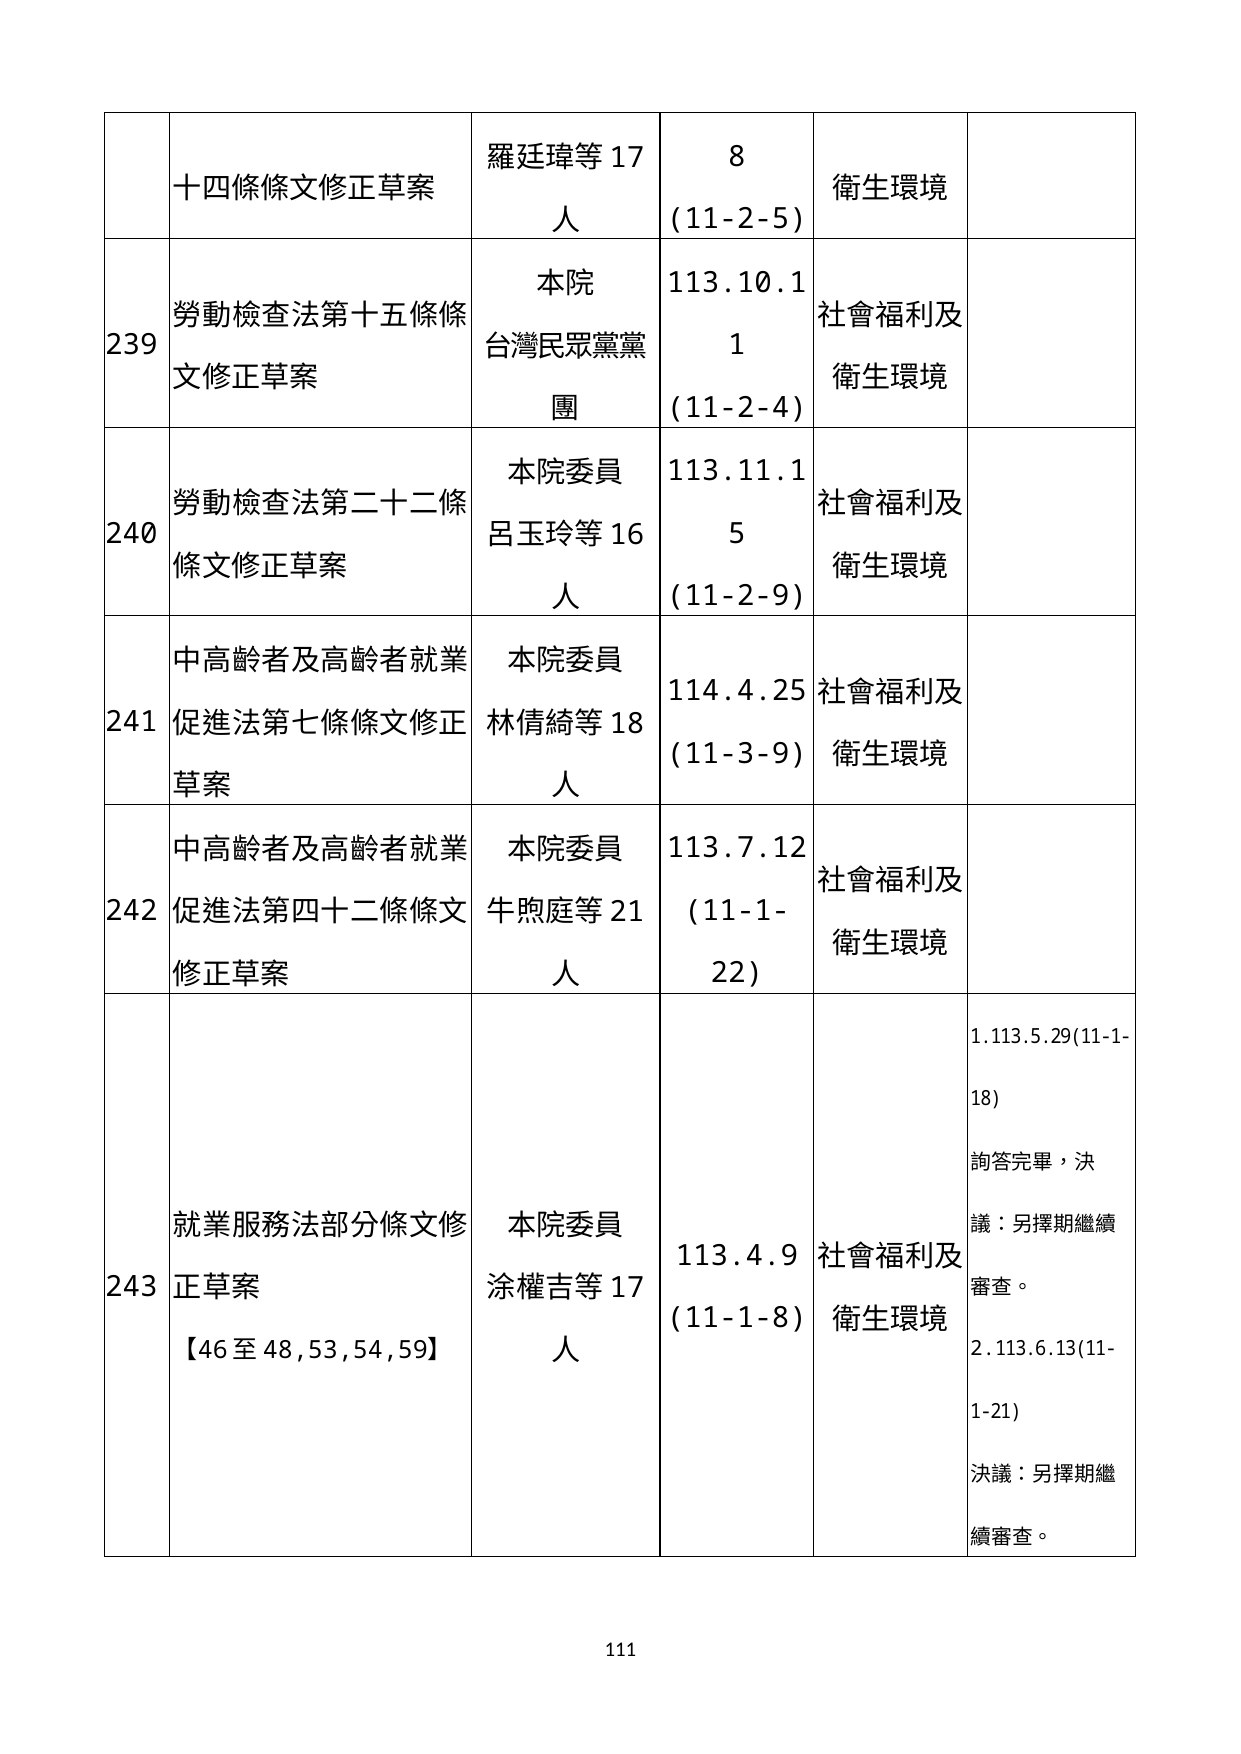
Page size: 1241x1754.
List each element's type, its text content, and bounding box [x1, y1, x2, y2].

table_cell 羅廷瑋等17人 [472, 113, 659, 238]
table_cell 中高齡者及高齡者就業促進法第四十二條條文修正草案 [170, 805, 471, 992]
table_cell 衛生環境 [814, 113, 967, 238]
table_cell 社會福利及衛生環境 [814, 428, 967, 615]
table_cell 中高齡者及高齡者就業促進法第七條條文修正草案 [170, 616, 471, 804]
table_cell [105, 428, 169, 615]
table_cell 就業服務法部分條文修正草案 【46至48,53,54,59】 [170, 994, 471, 1556]
table_cell [105, 994, 169, 1556]
table_cell 本院委員 牛煦庭等21人 [472, 805, 659, 992]
table_cell 社會福利及衛生環境 [814, 239, 967, 427]
table_cell [105, 239, 169, 427]
table_cell 1.113.5.29(11-1-18) 詢答完畢，決議：另擇期繼續審查。 2.113.6.13(11-1-21) 決議：另擇期繼續審查。 [968, 994, 1135, 1556]
table_cell [968, 113, 1135, 238]
table_cell 本院委員 涂權吉等17人 [472, 994, 659, 1556]
table_cell 社會福利及衛生環境 [814, 805, 967, 992]
table_cell [968, 616, 1135, 804]
table_cell [968, 805, 1135, 992]
table_cell 本院委員 林倩綺等18人 [472, 616, 659, 804]
table_cell 十四條條文修正草案 [170, 113, 471, 238]
table_cell 勞動檢查法第二十二條條文修正草案 [170, 428, 471, 615]
table_cell [968, 428, 1135, 615]
table_cell 113.7.12 (11-1-22) [661, 805, 813, 992]
table_cell 113.4.9 (11-1-8) [661, 994, 813, 1556]
table_cell 113.10.11 (11-2-4) [661, 239, 813, 427]
table_cell 114.4.25 (11-3-9) [661, 616, 813, 804]
table_cell [105, 113, 169, 238]
table_cell 勞動檢查法第十五條條文修正草案 [170, 239, 471, 427]
table_cell [968, 239, 1135, 427]
table_cell 本院委員 呂玉玲等16人 [472, 428, 659, 615]
table_cell 社會福利及衛生環境 [814, 616, 967, 804]
table_cell [105, 616, 169, 804]
table_cell [105, 805, 169, 992]
table_cell 社會福利及衛生環境 [814, 994, 967, 1556]
table_cell 8 (11-2-5) [661, 113, 813, 238]
table_cell 本院 台灣民眾黨黨團 [472, 239, 659, 427]
table_cell 113.11.15 (11-2-9) [661, 428, 813, 615]
